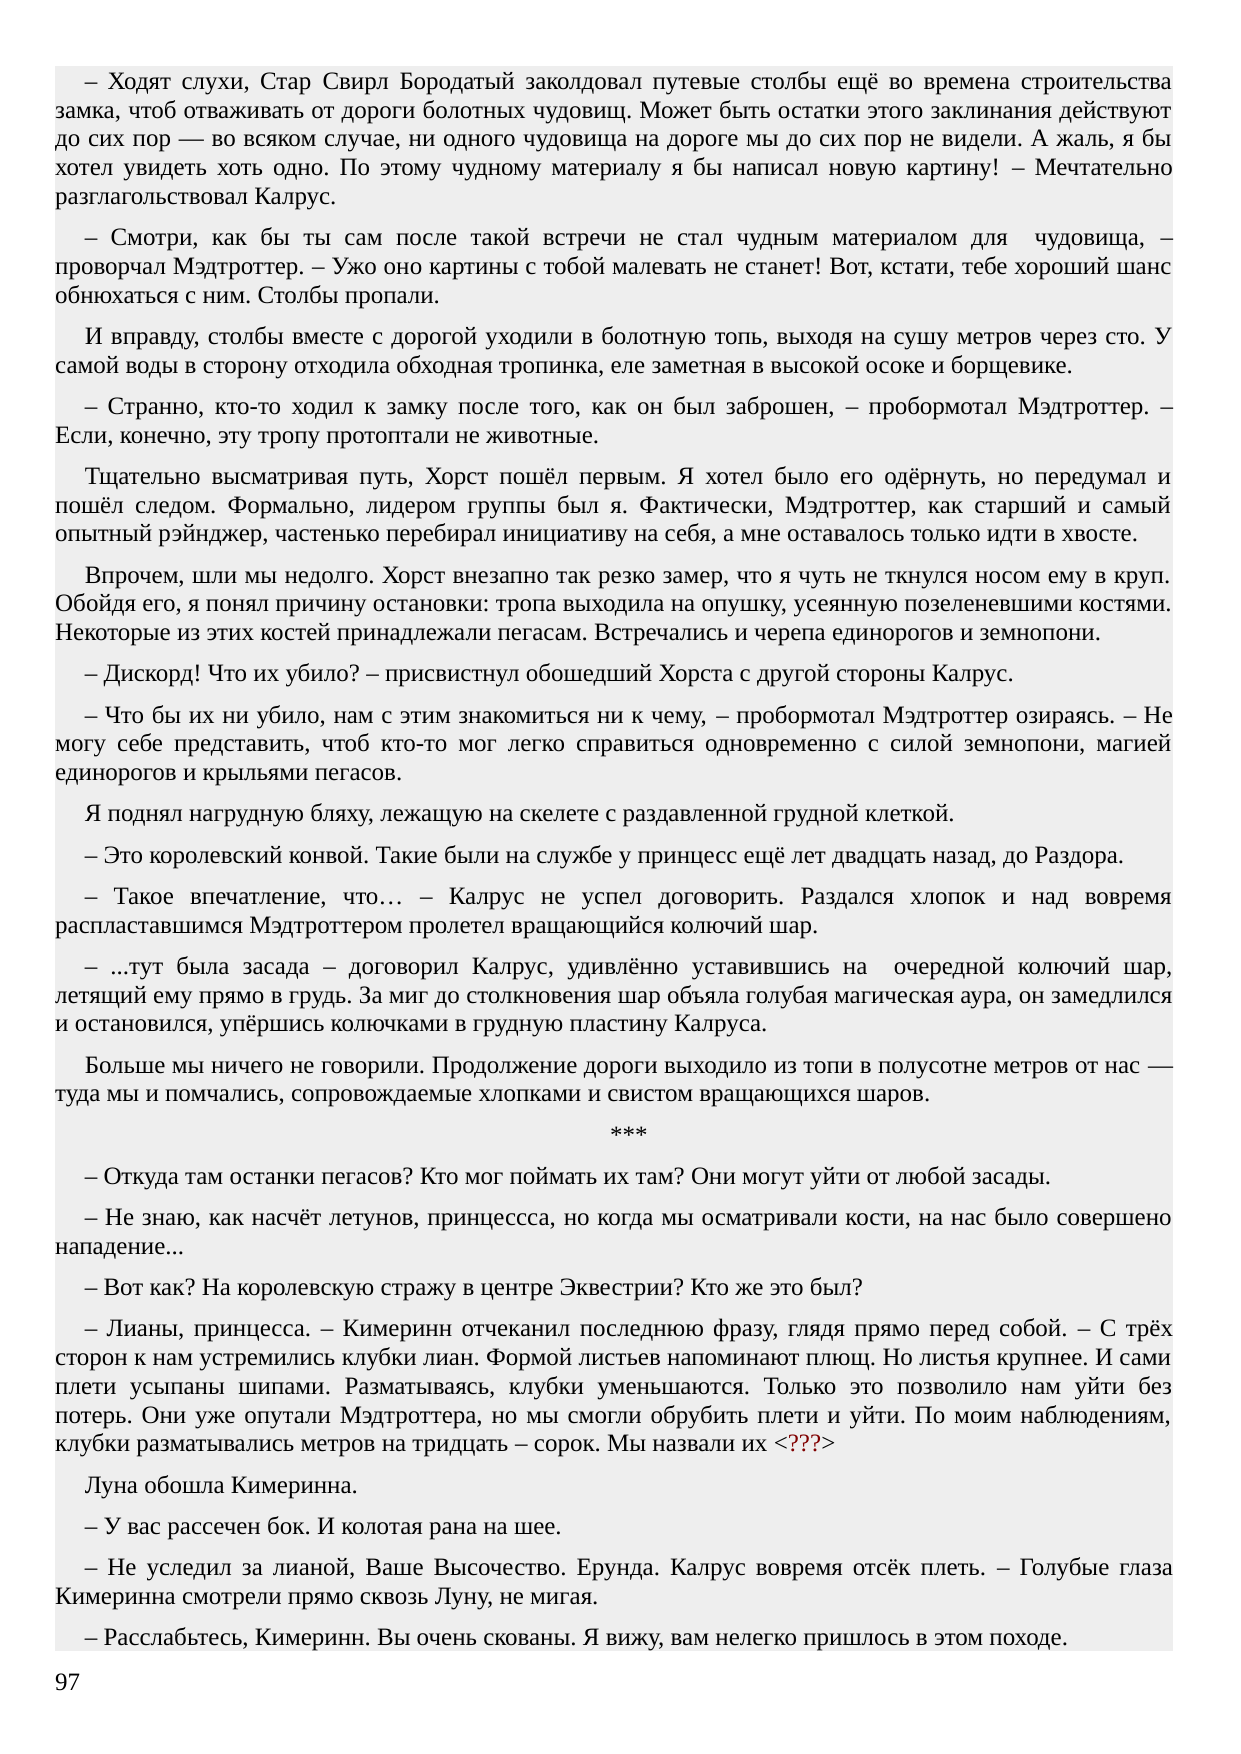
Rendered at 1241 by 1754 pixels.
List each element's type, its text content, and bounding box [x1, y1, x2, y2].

text *** [55, 1120, 1173, 1148]
text Больше мы ничего не говорили. Продолжение дороги выходило из топи в полусотне метров от нас — туда мы и помчались, сопровождаемые хлопками и свистом вращающихся шаров. [55, 1050, 1173, 1107]
text И вправду, столбы вместе с дорогой уходили в болотную топь, выходя на сушу метров через сто. У самой воды в сторону отходила обходная тропинка, еле заметная в высокой осоке и борщевике. [55, 321, 1173, 378]
text – Такое впечатление, что… – Калрус не успел договорить. Раздался хлопок и над вовремя распластавшимся Мэдтроттером пролетел вращающийся колючий шар. [55, 881, 1173, 938]
text – Откуда там останки пегасов? Кто мог поймать их там? Они могут уйти от любой засады. [55, 1161, 1173, 1190]
text Впрочем, шли мы недолго. Хорст внезапно так резко замер, что я чуть не ткнулся носом ему в круп. Обойдя его, я понял причину остановки: тропа выходила на опушку, усеянную позеленевшими костями. Некоторые из этих костей принадлежали пегасам. Встречались и черепа единорогов и земнопони. [55, 560, 1173, 646]
text – У вас рассечен бок. И колотая рана на шее. [55, 1511, 1173, 1540]
text Луна обошла Кимеринна. [55, 1470, 1173, 1498]
text – Расслабьтесь, Кимеринн. Вы очень скованы. Я вижу, вам нелегко пришлось в этом походе. [55, 1622, 1173, 1651]
text – Вот как? На королевскую стражу в центре Эквестрии? Кто же это был? [55, 1272, 1173, 1301]
text – Странно, кто-то ходил к замку после того, как он был заброшен, – пробормотал Мэдтроттер. – Если, конечно, эту тропу протоптали не животные. [55, 391, 1173, 448]
text – Ходят слухи, Стар Cвирл Бородатый заколдовал путевые столбы ещё во времена строительства замка, чтоб отваживать от дороги болотных чудовищ. Может быть остатки этого заклинания действуют до сих пор — во всяком случае, ни одного чудовища на дороге мы до сих пор не видели. А жаль, я бы хотел увидеть хоть одно. По этому чудному материалу я бы написал новую картину! – Мечтательно разглагольствовал Калрус. [55, 66, 1173, 210]
text – ...тут была засада – договорил Калрус, удивлённо уставившись на очередной колючий шар, летящий ему прямо в грудь. За миг до столкновения шар объяла голубая магическая аура, он замедлился и остановился, упёршись колючками в грудную пластину Калруса. [55, 951, 1173, 1037]
text – Не уследил за лианой, Ваше Высочество. Ерунда. Калрус вовремя отсёк плеть. – Голубые глаза Кимеринна смотрели прямо сквозь Луну, не мигая. [55, 1552, 1173, 1610]
text Тщательно высматривая путь, Хорст пошёл первым. Я хотел было его одёрнуть, но передумал и пошёл следом. Формально, лидером группы был я. Фактически, Мэдтроттер, как старший и самый опытный рэйнджер, частенько перебирал инициативу на себя, а мне оставалось только идти в хвосте. [55, 461, 1173, 547]
text – Не знаю, как насчёт летунов, принцессса, но когда мы осматривали кости, на нас было совершено нападение... [55, 1202, 1173, 1260]
text – Лианы, принцесса. – Кимеринн отчеканил последнюю фразу, глядя прямо перед собой. – С трёх сторон к нам устремились клубки лиан. Формой листьев напоминают плющ. Но листья крупнее. И сами плети усыпаны шипами. Разматываясь, клубки уменьшаются. Только это позволило нам уйти без потерь. Они уже опутали Мэдтроттера, но мы смогли обрубить плети и уйти. По моим наблюдениям, клубки разматывались метров на тридцать – сорок. Мы назвали их <???> [55, 1313, 1173, 1457]
text – Что бы их ни убило, нам с этим знакомиться ни к чему, – пробормотал Мэдтроттер озираясь. – Не могу себе представить, чтоб кто-то мог легко справиться одновременно с силой земнопони, магией единорогов и крыльями пегасов. [55, 700, 1173, 786]
text – Дискорд! Что их убило? – присвистнул обошедший Хорста с другой стороны Калрус. [55, 658, 1173, 687]
text – Смотри, как бы ты сам после такой встречи не стал чудным материалом для чудовища, – проворчал Мэдтроттер. – Ужо оно картины с тобой малевать не станет! Вот, кстати, тебе хороший шанс обнюхаться с ним. Столбы пропали. [55, 222, 1173, 308]
text Я поднял нагрудную бляху, лежащую на скелете с раздавленной грудной клеткой. [55, 798, 1173, 827]
text – Это королевский конвой. Такие были на службе у принцесс ещё лет двадцать назад, до Раздора. [55, 840, 1173, 868]
